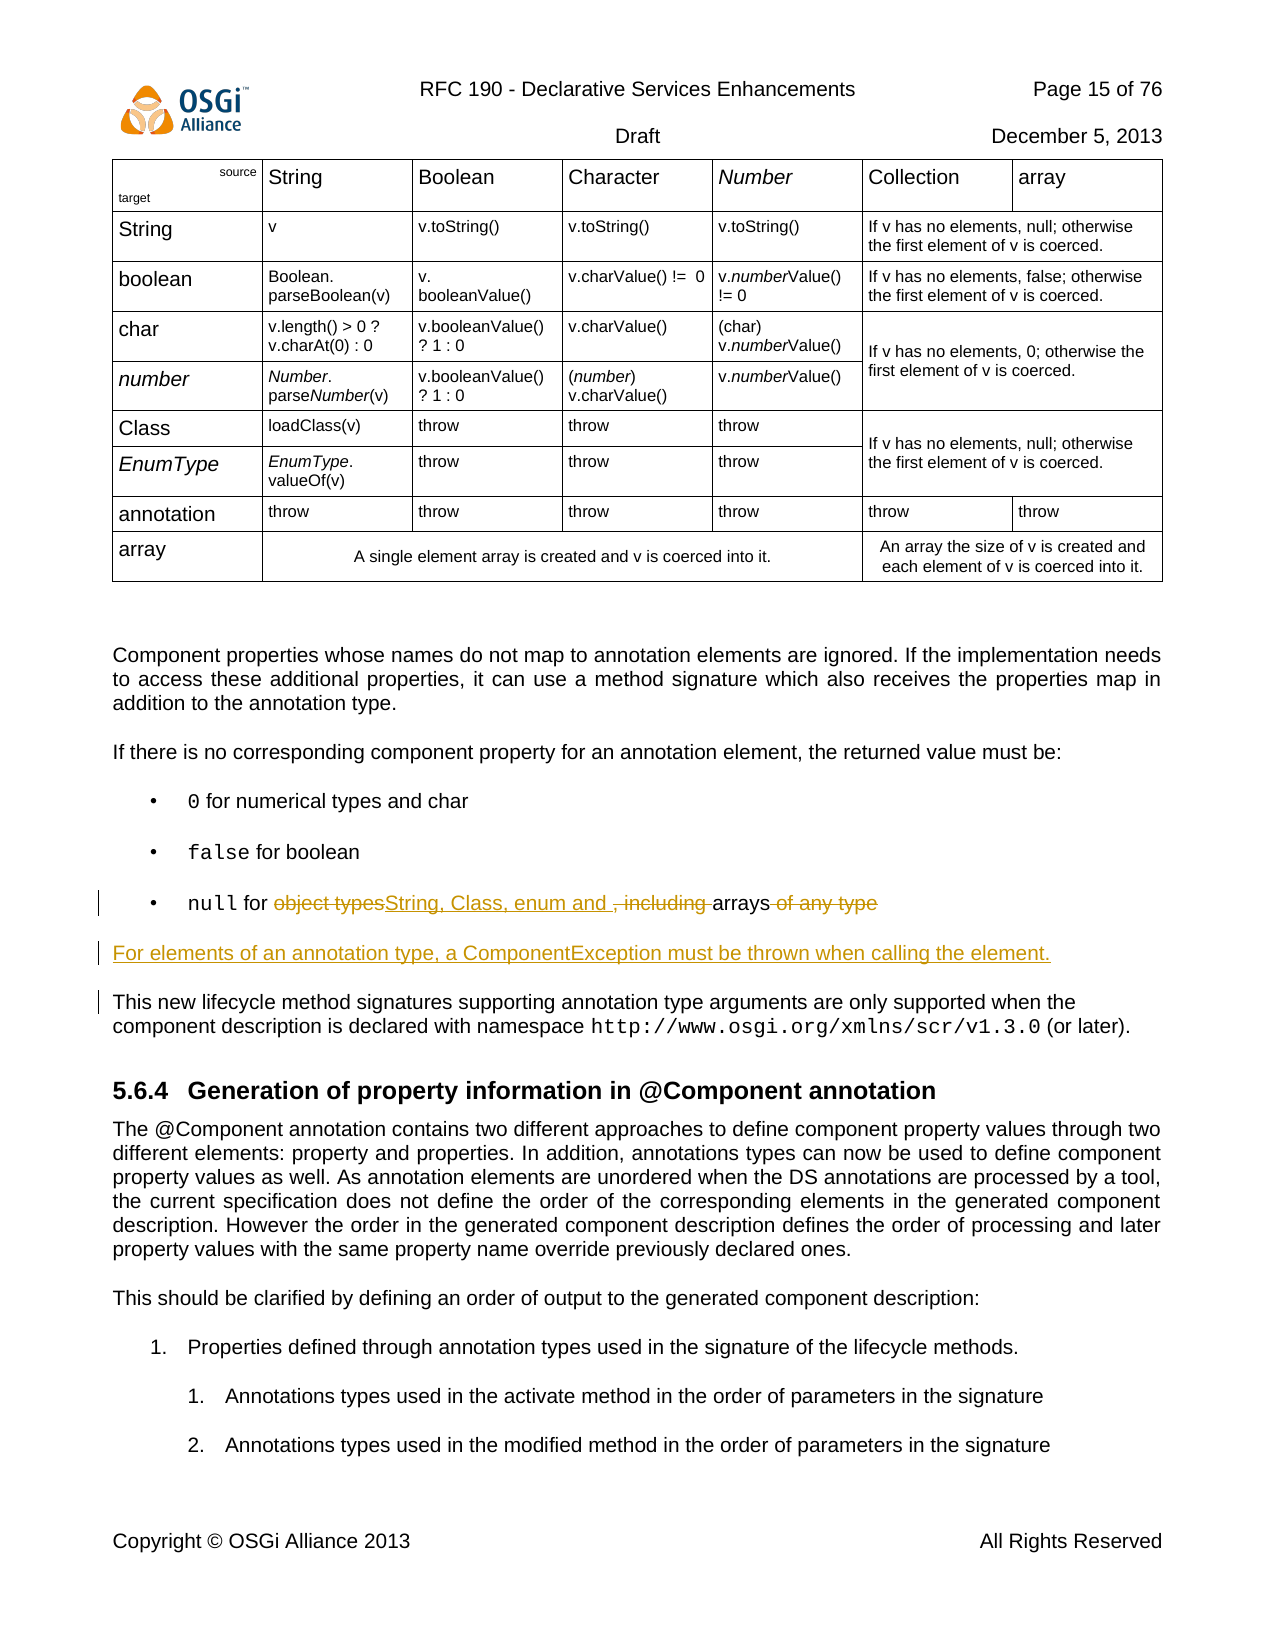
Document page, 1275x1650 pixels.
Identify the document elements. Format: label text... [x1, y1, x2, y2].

table_cell v [263, 212, 412, 261]
text If there is no corresponding component property for an annotation element, the returned value must be: [112, 740, 1162, 764]
table_cell v.booleanValue() ? 1 : 0 [413, 362, 562, 410]
table_cell throw [713, 447, 862, 496]
list Annotations types used in the activate method in the order of parameters in the signature [187, 1384, 1162, 1408]
table_cell v.toString() [413, 212, 562, 261]
table_cell throw [563, 411, 712, 446]
table_cell annotation [113, 497, 262, 531]
table_cell number [113, 362, 262, 410]
table_header Character [563, 160, 712, 211]
table_cell (char) v.numberValue() [713, 312, 862, 361]
table_header Number [713, 160, 862, 211]
table_cell throw [863, 497, 1012, 531]
text Component properties whose names do not map to annotation elements are ignored. If the implementation needs to access these additional properties, it can use a method signature which also receives the properties map in addition to the annotation type. [112, 643, 1162, 715]
table_cell throw [563, 497, 712, 531]
table_cell throw [713, 497, 862, 531]
table_cell throw [263, 497, 412, 531]
table_cell v.numberValue() [713, 362, 862, 410]
table_cell throw [413, 497, 562, 531]
table_cell v.numberValue() != 0 [713, 262, 862, 311]
table_cell Number. parseNumber(v) [263, 362, 412, 410]
table_cell v.charValue() != 0 [563, 262, 712, 311]
text This new lifecycle method signatures supporting annotation type arguments are only supported when the component description is declared with namespace http://www.osgi.org/xmlns/scr/v1.3.0 (or later). [112, 990, 1162, 1040]
table_cell v.toString() [713, 212, 862, 261]
table_cell EnumType. valueOf(v) [263, 447, 412, 496]
list null for String, Class, enum and arrays [150, 890, 1162, 916]
table_header array [1013, 160, 1162, 211]
table_cell target [113, 185, 262, 211]
table_header source [113, 160, 262, 185]
text For elements of an annotation type, a ComponentException must be thrown when calling the element. [112, 941, 1162, 965]
table_header Collection [863, 160, 1012, 211]
list 0 for numerical types and char [150, 789, 1162, 814]
table_cell throw [1013, 497, 1162, 531]
table_cell throw [413, 447, 562, 496]
table_cell EnumType [113, 447, 262, 496]
table_cell Boolean. parseBoolean(v) [263, 262, 412, 311]
table_cell throw [563, 447, 712, 496]
table_cell throw [713, 411, 862, 446]
table_cell (number) v.charValue() [563, 362, 712, 410]
list Properties defined through annotation types used in the signature of the lifecycle methods. [150, 1335, 1162, 1359]
text This should be clarified by defining an order of output to the generated component description: [112, 1286, 1162, 1310]
text The @Component annotation contains two different approaches to define component property values through two different elements: property and properties. In addition, annotations types can now be used to define component property values as well. As annotation elements are unordered when the DS annotations are processed by a tool, the current specification does not define the order of the corresponding elements in the generated component description. However the order in the generated component description defines the order of processing and later property values with the same property name override previously declared ones. [112, 1117, 1162, 1261]
table_cell v.toString() [563, 212, 712, 261]
list Annotations types used in the modified method in the order of parameters in the signature [187, 1433, 1162, 1457]
table_header Boolean [413, 160, 562, 211]
picture [113, 78, 257, 142]
table_cell If v has no elements, false; otherwise the first element of v is coerced. [863, 262, 1162, 311]
table_cell v.booleanValue() ? 1 : 0 [413, 312, 562, 361]
table_header String [263, 160, 412, 211]
table_cell boolean [113, 262, 262, 311]
table_cell throw [413, 411, 562, 446]
table_cell v. booleanValue() [413, 262, 562, 311]
list false for boolean [150, 839, 1162, 865]
table_cell array [113, 532, 262, 581]
table_cell A single element array is created and v is coerced into it. [263, 532, 862, 581]
table_cell char [113, 312, 262, 361]
table_cell If v has no elements, null; otherwise the first element of v is coerced. [863, 212, 1162, 261]
table_cell loadClass(v) [263, 411, 412, 446]
table_cell String [113, 212, 262, 261]
table_cell If v has no elements, 0; otherwise the first element of v is coerced. [863, 312, 1162, 410]
subtitle Generation of property information in @Component annotation [112, 1076, 1162, 1105]
table_cell v.length() > 0 ?v.charAt(0) : 0 [263, 312, 412, 361]
table_cell Class [113, 411, 262, 446]
table_cell An array the size of v is created and each element of v is coerced into it. [863, 532, 1162, 581]
table_cell v.charValue() [563, 312, 712, 361]
table_cell If v has no elements, null; otherwise the first element of v is coerced. [863, 411, 1162, 496]
